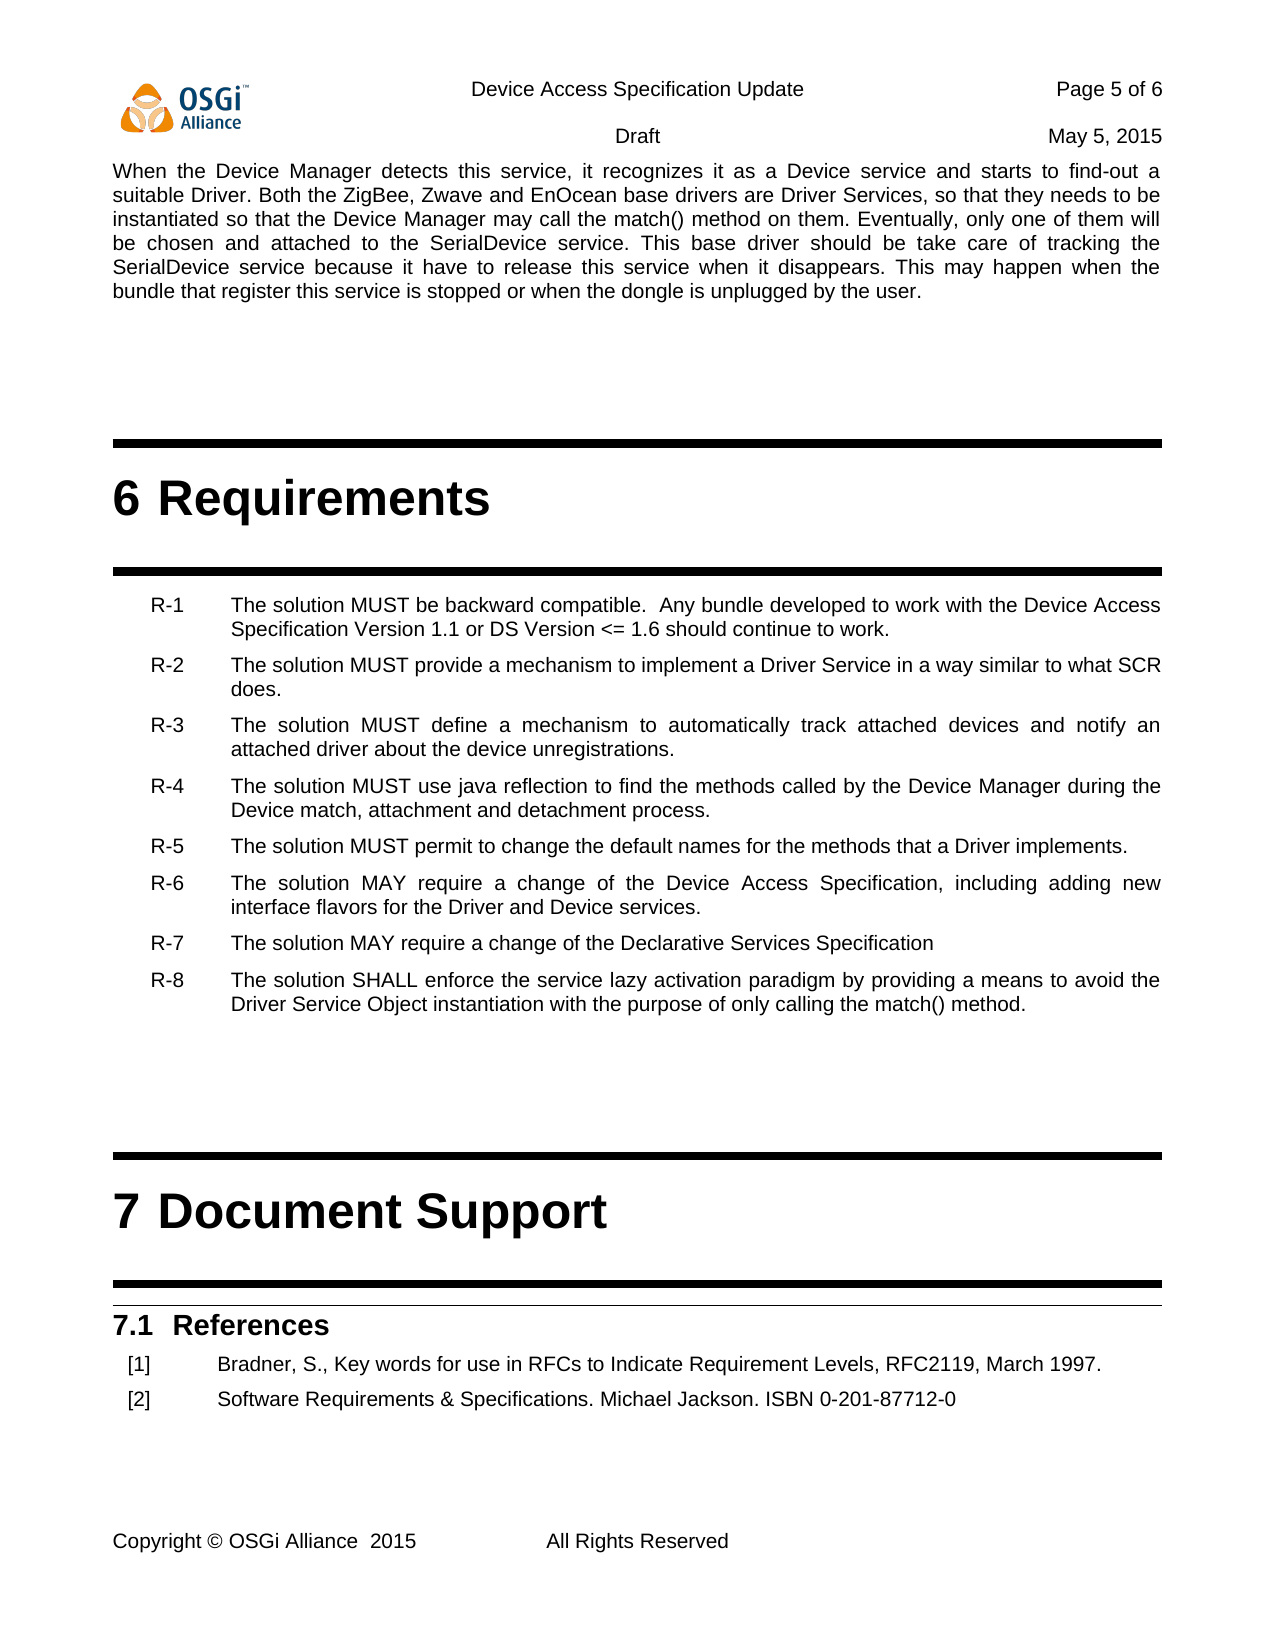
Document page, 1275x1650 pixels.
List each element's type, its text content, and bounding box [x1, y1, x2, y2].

list The solution MUST provide a mechanism to implement a Driver Service in a way similar to what SCR does. [150, 653, 1162, 701]
list The solution SHALL enforce the service lazy activation paradigm by providing a means to avoid the Driver Service Object instantiation with the purpose of only calling the match() method. [150, 967, 1162, 1015]
list The solution MUST permit to change the default names for the methods that a Driver implements. [150, 834, 1162, 858]
subtitle Requirements [112, 440, 1162, 576]
subtitle References [112, 1306, 1162, 1342]
list The solution MAY require a change of the Device Access Specification, including adding new interface flavors for the Driver and Device services. [150, 871, 1162, 918]
list The solution MAY require a change of the Declarative Services Specification [150, 931, 1162, 955]
list The solution MUST use java reflection to find the methods called by the Device Manager during the Device match, attachment and detachment process. [150, 774, 1162, 822]
list Bradner, S., Key words for use in RFCs to Indicate Requirement Levels, RFC2119, March 1997. [127, 1352, 1162, 1376]
picture [113, 76, 257, 140]
list Software Requirements & Specifications. Michael Jackson. ISBN 0-201-87712-0 [127, 1387, 1162, 1411]
list The solution MUST be backward compatible. Any bundle developed to work with the Device Access Specification Version 1.1 or DS Version <= 1.6 should continue to work. [150, 592, 1162, 640]
subtitle Document Support [112, 1153, 1162, 1288]
text When the Device Manager detects this service, it recognizes it as a Device service and starts to find-out a suitable Driver. Both the ZigBee, Zwave and EnOcean base drivers are Driver Services, so that they needs to be instantiated so that the Device Manager may call the match() method on them. Eventually, only one of them will be chosen and attached to the SerialDevice service. This base driver should be take care of tracking the SerialDevice service because it have to release this service when it disappears. This may happen when the bundle that register this service is stopped or when the dongle is unplugged by the user. [112, 159, 1162, 303]
list The solution MUST define a mechanism to automatically track attached devices and notify an attached driver about the device unregistrations. [150, 713, 1162, 761]
